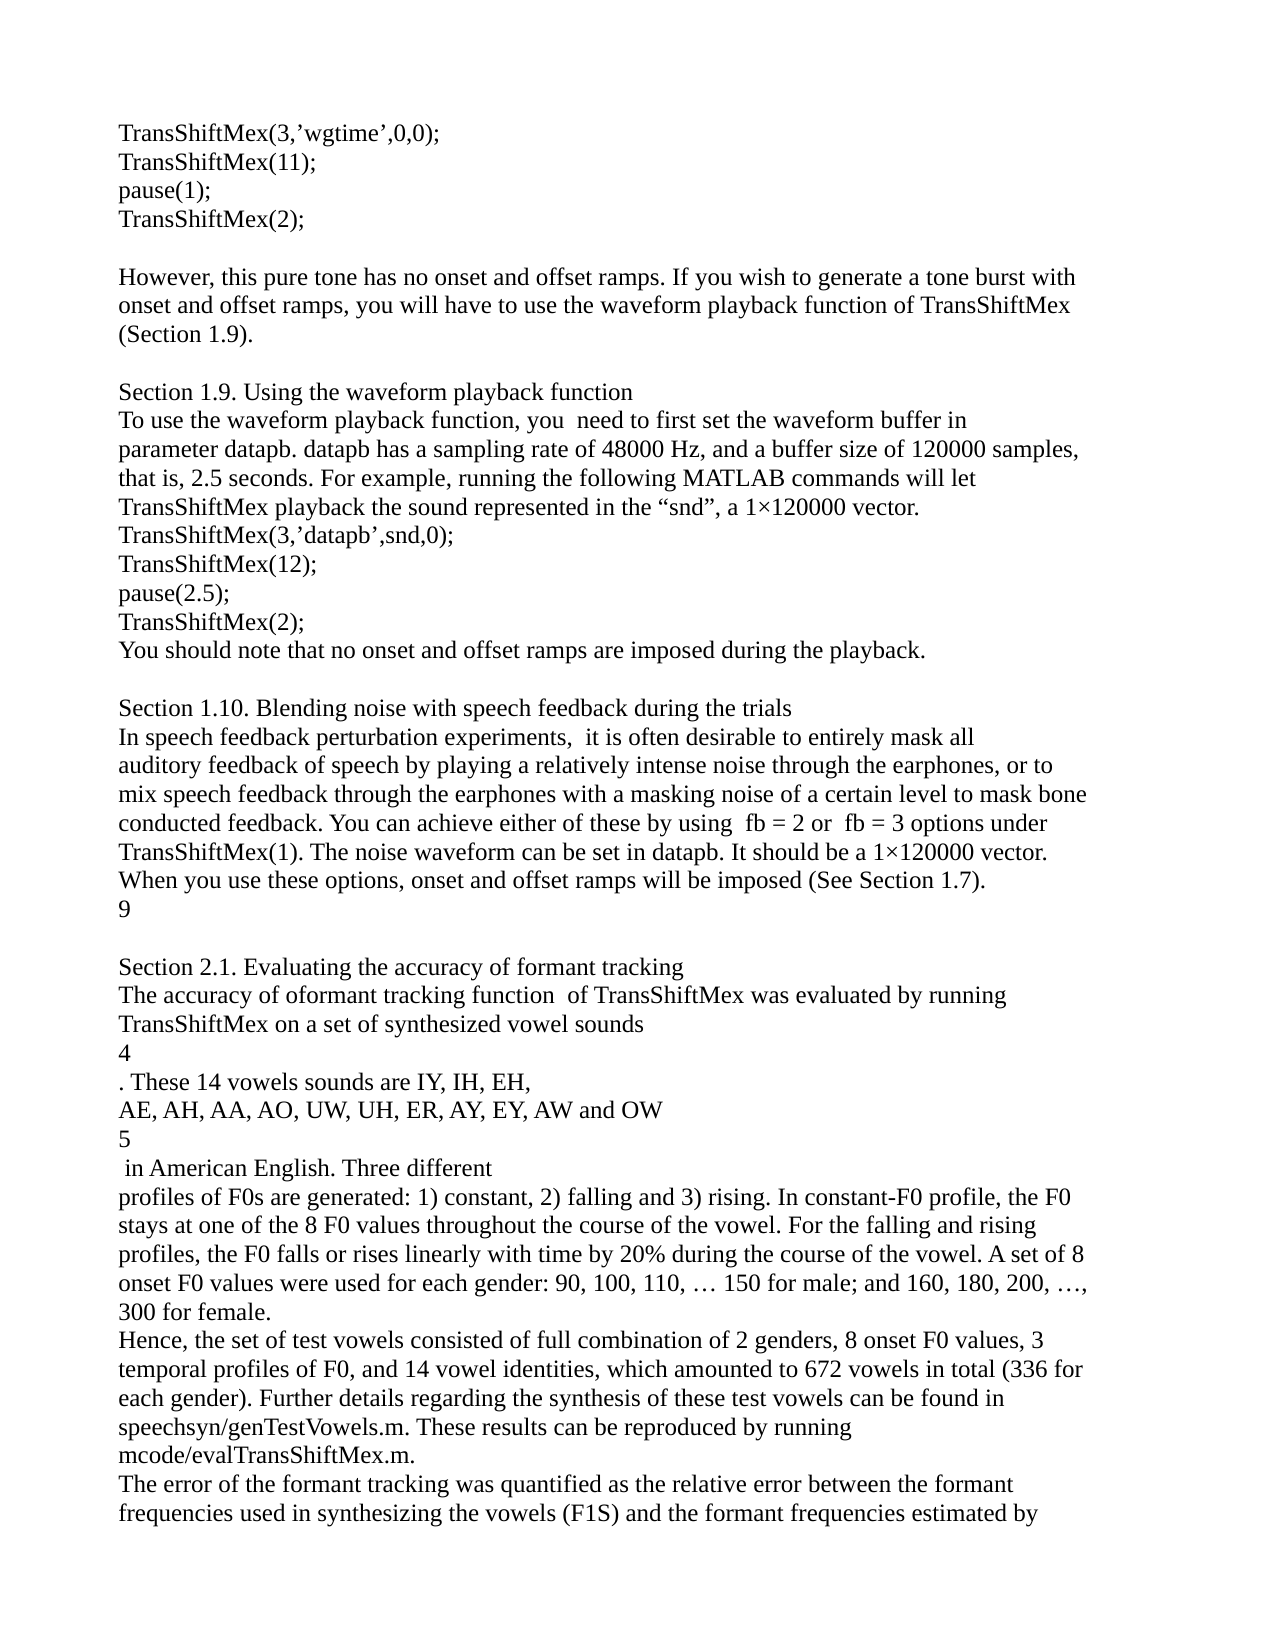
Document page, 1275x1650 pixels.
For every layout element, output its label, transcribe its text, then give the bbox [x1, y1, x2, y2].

text temporal profiles of F0, and 14 vowel identities, which amounted to 672 vowels in total (336 for [118, 1354, 1157, 1383]
text Section 1.9. Using the waveform playback function [118, 377, 1157, 406]
text TransShiftMex playback the sound represented in the “snd”, a 1×120000 vector. [118, 492, 1157, 521]
text parameter datapb. datapb has a sampling rate of 48000 Hz, and a buffer size of 120000 samples, [118, 434, 1157, 463]
text each gender). Further details regarding the synthesis of these test vowels can be found in [118, 1383, 1157, 1412]
text that is, 2.5 seconds. For example, running the following MATLAB commands will let [118, 463, 1157, 492]
text 5 [118, 1124, 1157, 1153]
text TransShiftMex(12); [118, 549, 1157, 578]
text In speech feedback perturbation experiments, it is often desirable to entirely mask all [118, 722, 1157, 751]
text When you use these options, onset and offset ramps will be imposed (See Section 1.7). [118, 866, 1157, 894]
text Section 1.10. Blending noise with speech feedback during the trials [118, 693, 1157, 722]
text profiles, the F0 falls or rises linearly with time by 20% during the course of the vowel. A set of 8 [118, 1239, 1157, 1268]
text To use the waveform playback function, you need to first set the waveform buffer in [118, 406, 1157, 434]
text speechsyn/genTestVowels.m. These results can be reproduced by running [118, 1412, 1157, 1441]
text 300 for female. [118, 1297, 1157, 1326]
text The error of the formant tracking was quantified as the relative error between the formant [118, 1469, 1157, 1498]
text TransShiftMex(11); [118, 147, 1157, 176]
text TransShiftMex(2); [118, 607, 1157, 636]
text in American English. Three different [118, 1153, 1157, 1182]
text 9 [118, 894, 1157, 923]
text mix speech feedback through the earphones with a masking noise of a certain level to mask bone [118, 779, 1157, 808]
text TransShiftMex(1). The noise waveform can be set in datapb. It should be a 1×120000 vector. [118, 837, 1157, 866]
text conducted feedback. You can achieve either of these by using fb = 2 or fb = 3 options under [118, 808, 1157, 837]
text However, this pure tone has no onset and offset ramps. If you wish to generate a tone burst with [118, 262, 1157, 291]
text pause(1); [118, 176, 1157, 204]
text stays at one of the 8 F0 values throughout the course of the vowel. For the falling and rising [118, 1211, 1157, 1239]
text TransShiftMex on a set of synthesized vowel sounds [118, 1009, 1157, 1038]
text (Section 1.9). [118, 319, 1157, 348]
text onset F0 values were used for each gender: 90, 100, 110, … 150 for male; and 160, 180, 200, …, [118, 1268, 1157, 1297]
text Section 2.1. Evaluating the accuracy of formant tracking [118, 952, 1157, 981]
text TransShiftMex(3,’wgtime’,0,0); [118, 118, 1157, 147]
text Hence, the set of test vowels consisted of full combination of 2 genders, 8 onset F0 values, 3 [118, 1326, 1157, 1354]
text pause(2.5); [118, 578, 1157, 607]
text profiles of F0s are generated: 1) constant, 2) falling and 3) rising. In constant-F0 profile, the F0 [118, 1182, 1157, 1211]
text mcode/evalTransShiftMex.m. [118, 1441, 1157, 1469]
text onset and offset ramps, you will have to use the waveform playback function of TransShiftMex [118, 291, 1157, 319]
text auditory feedback of speech by playing a relatively intense noise through the earphones, or to [118, 751, 1157, 779]
text The accuracy of oformant tracking function of TransShiftMex was evaluated by running [118, 981, 1157, 1009]
text You should note that no onset and offset ramps are imposed during the playback. [118, 636, 1157, 664]
text frequencies used in synthesizing the vowels (F1S) and the formant frequencies estimated by [118, 1498, 1157, 1527]
text AE, AH, AA, AO, UW, UH, ER, AY, EY, AW and OW [118, 1096, 1157, 1124]
text TransShiftMex(3,’datapb’,snd,0); [118, 521, 1157, 549]
text . These 14 vowels sounds are IY, IH, EH, [118, 1067, 1157, 1096]
text TransShiftMex(2); [118, 204, 1157, 233]
text 4 [118, 1038, 1157, 1067]
